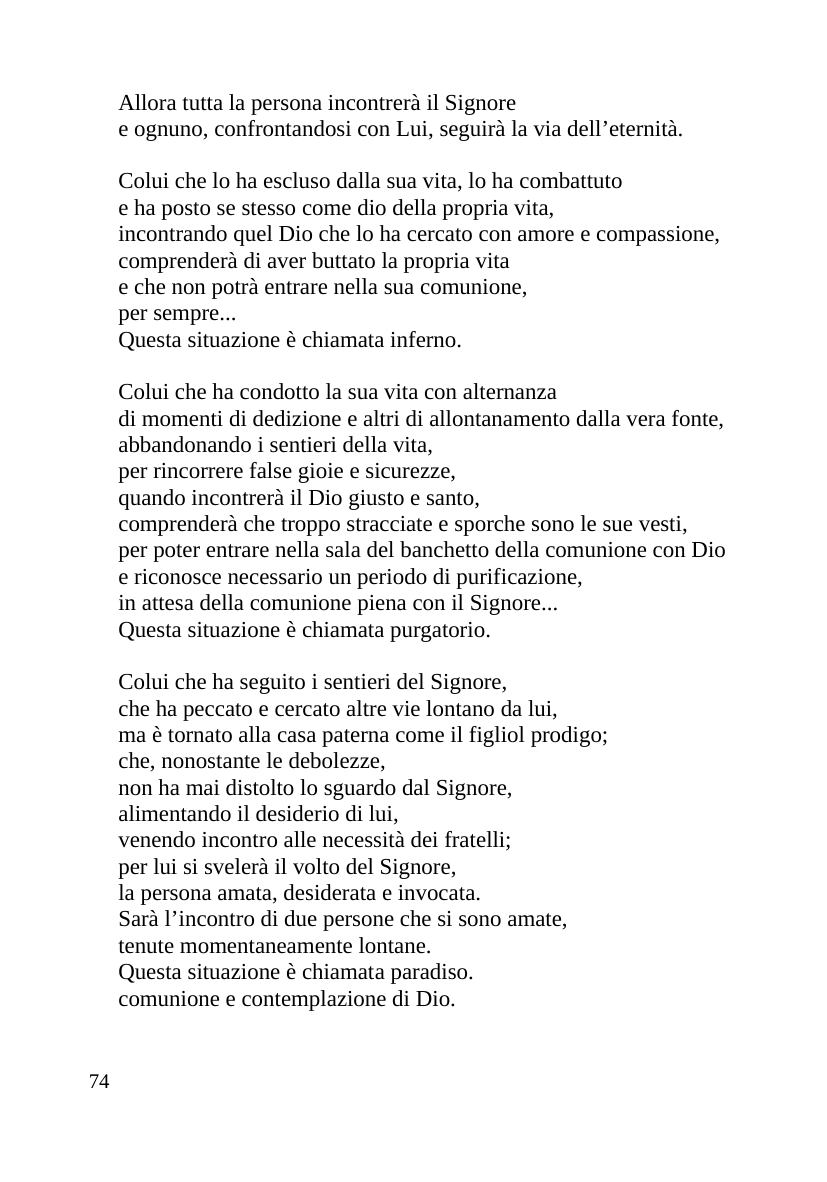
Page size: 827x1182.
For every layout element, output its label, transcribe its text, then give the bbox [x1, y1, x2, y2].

text Colui che lo ha escluso dalla sua vita, lo ha combattuto [88, 168, 738, 194]
text Allora tutta la persona incontrerà il Signore [88, 88, 738, 115]
text e riconosce necessario un periodo di purificazione, [88, 563, 738, 589]
text che ha peccato e cercato altre vie lontano da lui, [88, 695, 738, 721]
text in attesa della comunione piena con il Signore... [88, 589, 738, 616]
text venendo incontro alle necessità dei fratelli; [88, 826, 738, 853]
text Colui che ha condotto la sua vita con alternanza [88, 378, 738, 405]
text comprenderà di aver buttato la propria vita [88, 247, 738, 273]
text per rincorrere false gioie e sicurezze, [88, 457, 738, 484]
text incontrando quel Dio che lo ha cercato con amore e compassione, [88, 220, 738, 247]
text ma è tornato alla casa paterna come il figliol prodigo; [88, 721, 738, 747]
text per lui si svelerà il volto del Signore, [88, 853, 738, 879]
text abbandonando i sentieri della vita, [88, 431, 738, 457]
text comunione e contemplazione di Dio. [88, 984, 738, 1011]
text per sempre... [88, 299, 738, 326]
text tenute momentaneamente lontane. [88, 932, 738, 958]
text Colui che ha seguito i sentieri del Signore, [88, 668, 738, 695]
text alimentando il desiderio di lui, [88, 800, 738, 826]
text Questa situazione è chiamata paradiso. [88, 958, 738, 984]
text e che non potrà entrare nella sua comunione, [88, 273, 738, 299]
text e ha posto se stesso come dio della propria vita, [88, 194, 738, 220]
text Questa situazione è chiamata inferno. [88, 326, 738, 352]
text la persona amata, desiderata e invocata. [88, 879, 738, 906]
text e ognuno, confrontandosi con Lui, seguirà la via dell’eternità. [88, 115, 738, 141]
text Sarà l’incontro di due persone che si sono amate, [88, 906, 738, 932]
text per poter entrare nella sala del banchetto della comunione con Dio [88, 537, 738, 563]
text comprenderà che troppo stracciate e sporche sono le sue vesti, [88, 510, 738, 537]
text Questa situazione è chiamata purgatorio. [88, 616, 738, 642]
text che, nonostante le debolezze, [88, 747, 738, 774]
text quando incontrerà il Dio giusto e santo, [88, 484, 738, 510]
text non ha mai distolto lo sguardo dal Signore, [88, 774, 738, 800]
text di momenti di dedizione e altri di allontanamento dalla vera fonte, [88, 405, 738, 431]
